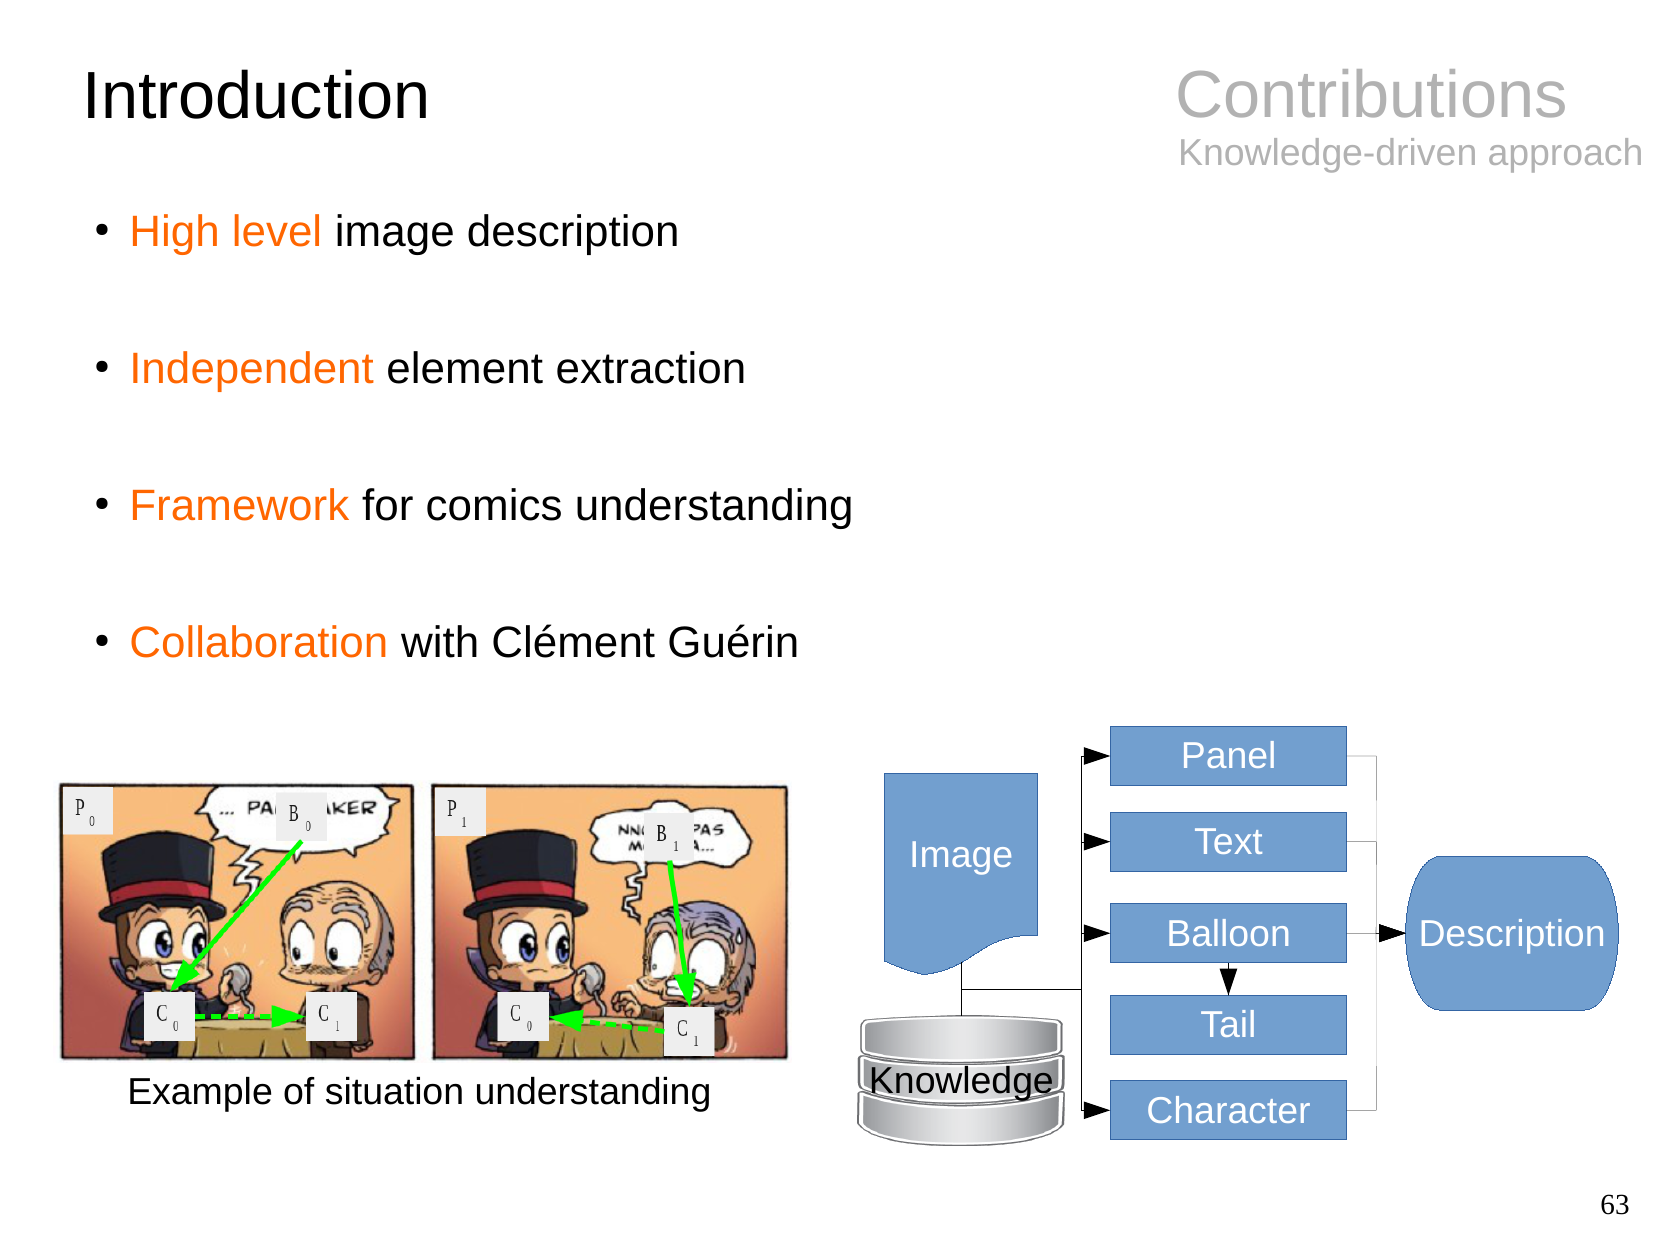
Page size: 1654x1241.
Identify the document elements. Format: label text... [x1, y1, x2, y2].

text_box Tail [1110, 995, 1347, 1055]
text_box Panel [1110, 726, 1347, 786]
text_box Example of situation understanding [47, 1062, 792, 1120]
text_box Character [1110, 1080, 1347, 1140]
text_box Image [884, 773, 1038, 975]
text_box Text [1110, 812, 1347, 872]
text_box Description [1405, 856, 1619, 1011]
list High level image description Independent element extraction Framework for comics understanding Collaboration with Clément Guérin [82, 206, 1619, 674]
picture [857, 1015, 1065, 1146]
title Introduction [82, 55, 1571, 136]
text_box Balloon [1110, 903, 1347, 963]
picture [53, 777, 792, 1062]
